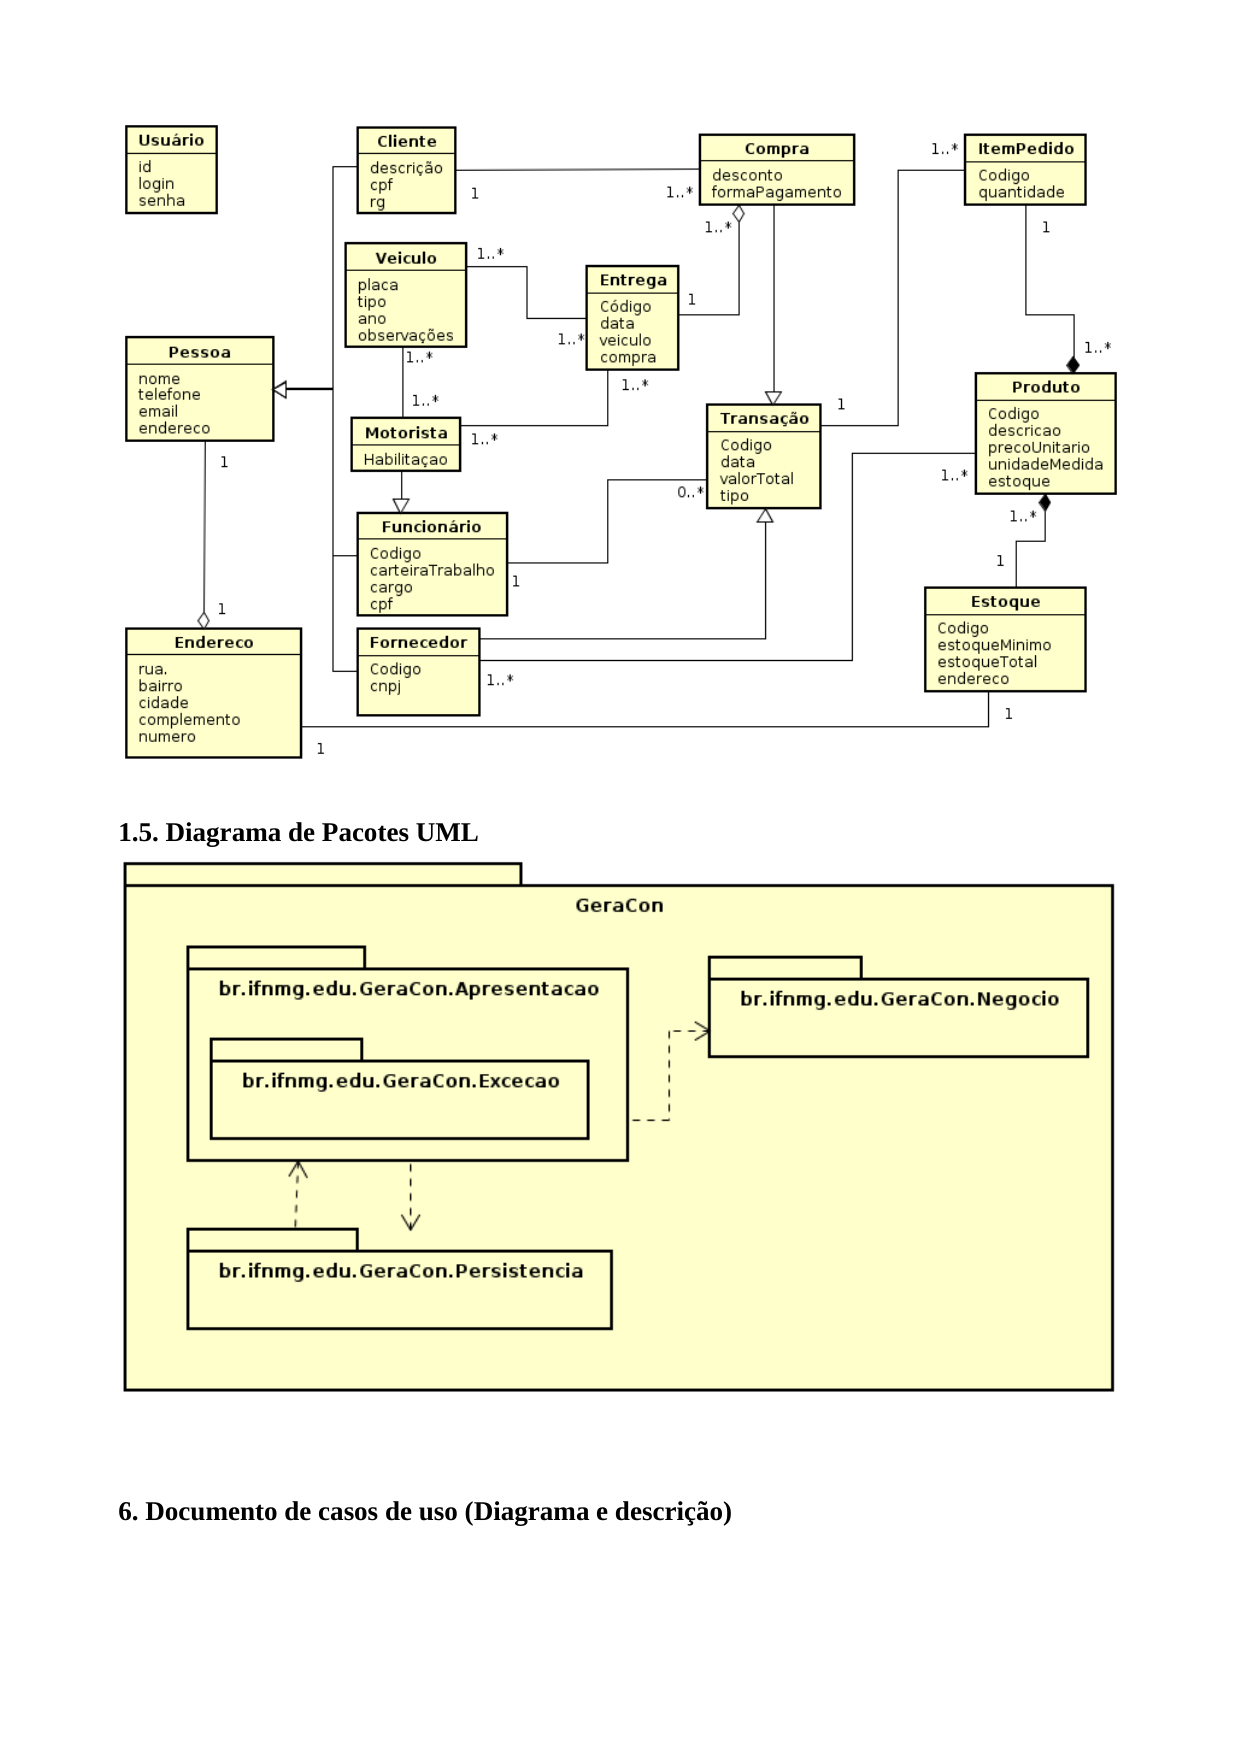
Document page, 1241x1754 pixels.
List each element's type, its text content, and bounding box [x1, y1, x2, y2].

text 6. Documento de casos de uso (Diagrama e descrição) [118, 1495, 1122, 1526]
picture [118, 118, 1123, 766]
picture [118, 859, 1123, 1402]
text 1.5. Diagrama de Pacotes UML [118, 816, 1122, 847]
